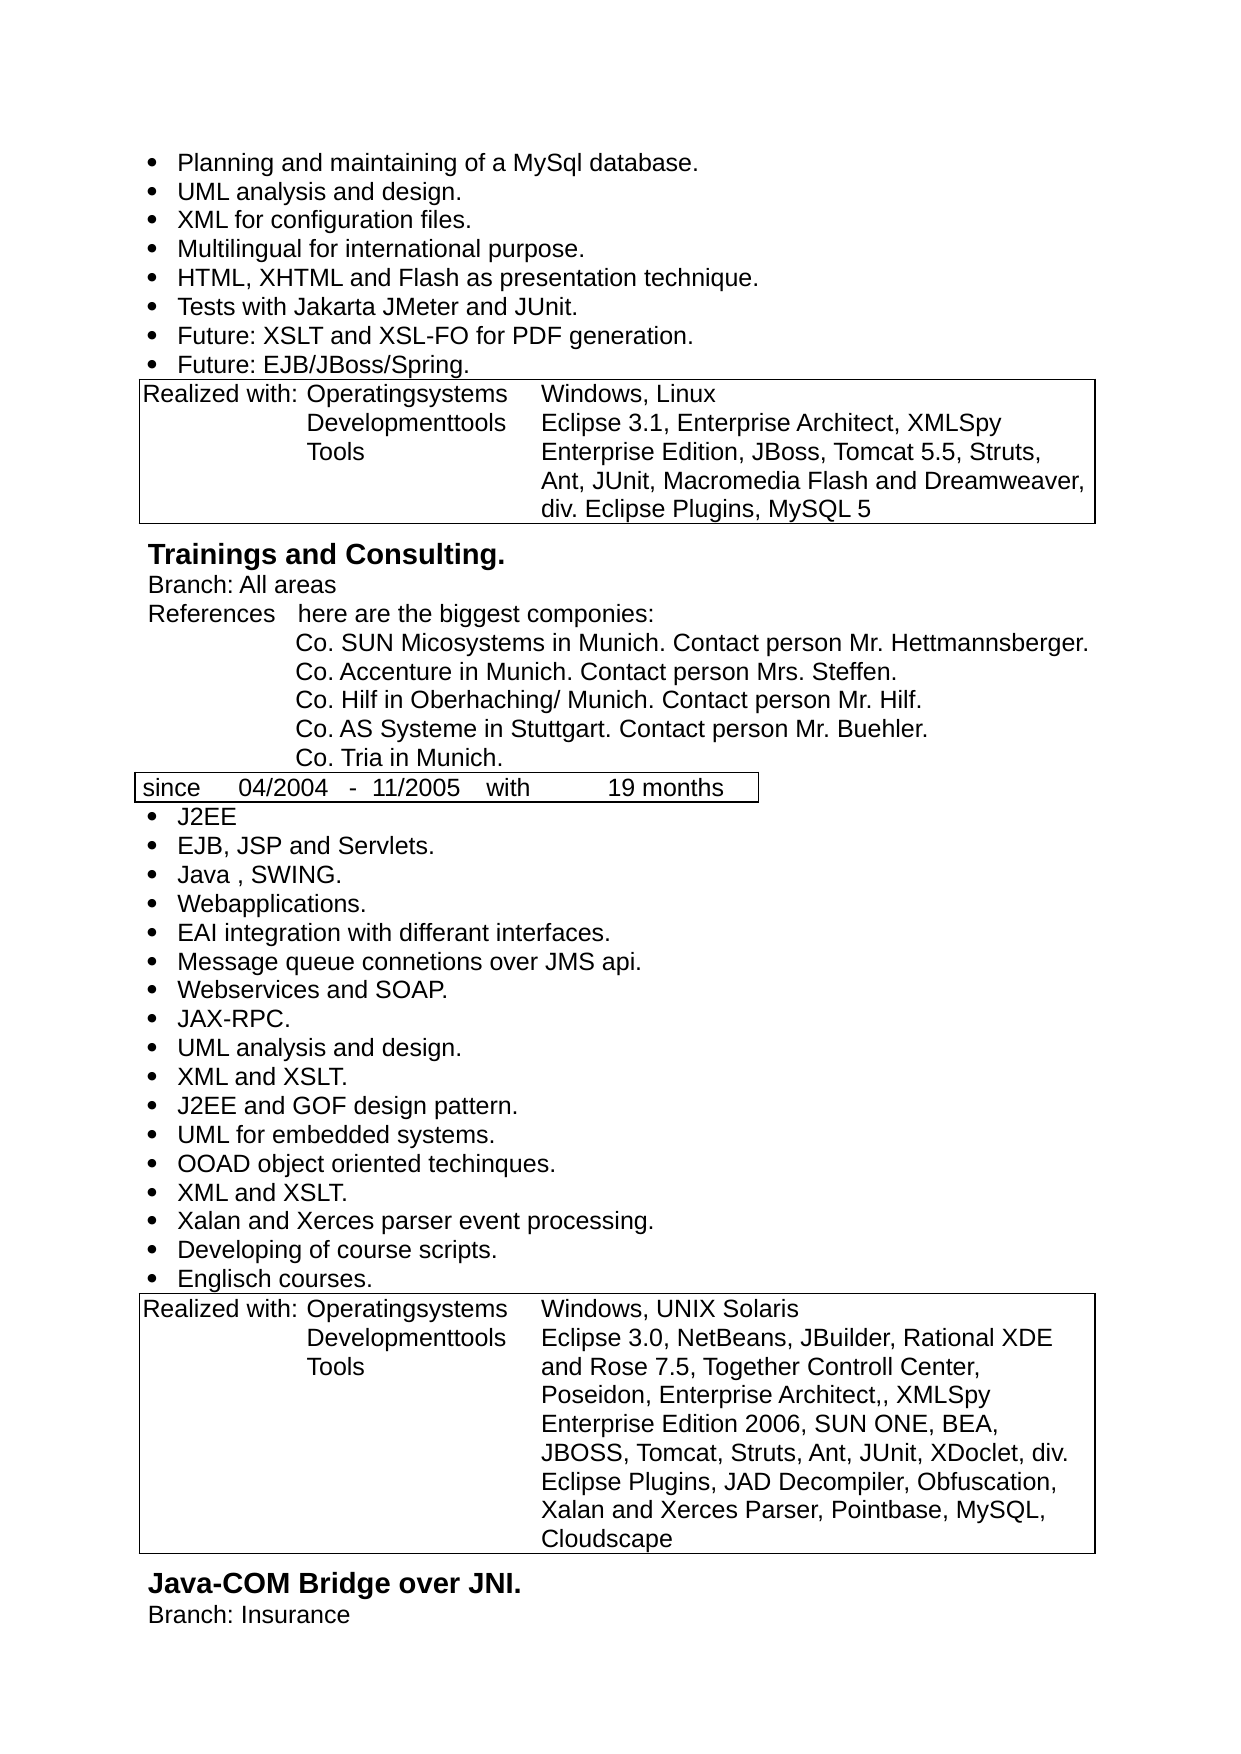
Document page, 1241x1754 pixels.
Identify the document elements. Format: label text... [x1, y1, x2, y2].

text Co. AS Systeme in Stuttgart. Contact person Mr. Buehler. [221, 714, 1104, 743]
list XML for configuration files. [148, 205, 1104, 234]
table_header Realized with: [140, 1294, 303, 1323]
table_header 19 months [600, 773, 758, 801]
table_cell Developmenttools Tools [303, 1323, 538, 1553]
table_header Operatingsystems [303, 380, 538, 408]
text Branch: Insurance [148, 1600, 1104, 1628]
list Java , SWING. [148, 860, 1104, 889]
text References here are the biggest componies: [148, 599, 1104, 628]
list J2EE and GOF design pattern. [148, 1091, 1104, 1120]
table_header since [136, 773, 231, 801]
list XML and XSLT. [148, 1177, 1104, 1206]
list HTML, XHTML and Flash as presentation technique. [148, 263, 1104, 292]
subtitle Java-COM Bridge over JNI. [148, 1566, 1104, 1600]
table_cell Eclipse 3.0, NetBeans, JBuilder, Rational XDE and Rose 7.5, Together Controll Center, Poseidon, Enterprise Architect,, XMLSpy Enterprise Edition 2006, SUN ONE, BEA, JBOSS, Tomcat, Struts, Ant, JUnit, XDoclet, div. Eclipse Plugins, JAD Decompiler, Obfuscation, Xalan and Xerces Parser, Pointbase, MySQL, Cloudscape [538, 1323, 1094, 1553]
list Planning and maintaining of a MySql database. [148, 148, 1104, 176]
list XML and XSLT. [148, 1062, 1104, 1091]
list UML for embedded systems. [148, 1120, 1104, 1149]
text Co. SUN Micosystems in Munich. Contact person Mr. Hettmannsberger. [221, 628, 1104, 657]
table_header - [341, 773, 364, 801]
table_header with [479, 773, 600, 801]
table_cell [140, 408, 303, 523]
list Multilingual for international purpose. [148, 234, 1104, 263]
list UML analysis and design. [148, 176, 1104, 205]
table_header 11/2005 [365, 773, 479, 801]
text Branch: All areas [148, 570, 1104, 599]
list EAI integration with differant interfaces. [148, 918, 1104, 947]
table_header Windows, UNIX Solaris [538, 1294, 1094, 1323]
list Webapplications. [148, 889, 1104, 918]
list Webservices and SOAP. [148, 976, 1104, 1004]
list Message queue connetions over JMS api. [148, 947, 1104, 976]
list Xalan and Xerces parser event processing. [148, 1206, 1104, 1235]
list EJB, JSP and Servlets. [148, 831, 1104, 860]
table_cell [140, 1323, 303, 1553]
table_header Windows, Linux [538, 380, 1094, 408]
list J2EE [148, 802, 1104, 831]
table_header 04/2004 [231, 773, 341, 801]
list Developing of course scripts. [148, 1235, 1104, 1264]
table_cell Developmenttools Tools [303, 408, 538, 523]
list JAX-RPC. [148, 1004, 1104, 1033]
list UML analysis and design. [148, 1033, 1104, 1062]
list Tests with Jakarta JMeter and JUnit. [148, 292, 1104, 321]
table_cell Eclipse 3.1, Enterprise Architect, XMLSpy Enterprise Edition, JBoss, Tomcat 5.5, Struts, Ant, JUnit, Macromedia Flash and Dreamweaver, div. Eclipse Plugins, MySQL 5 [538, 408, 1094, 523]
list Englisch courses. [148, 1264, 1104, 1293]
list Future: XSLT and XSL-FO for PDF generation. [148, 321, 1104, 349]
text Co. Tria in Munich. [221, 743, 1104, 772]
table_header Realized with: [140, 380, 303, 408]
list OOAD object oriented techinques. [148, 1149, 1104, 1177]
list Future: EJB/JBoss/Spring. [148, 349, 1104, 378]
subtitle Trainings and Consulting. [148, 537, 1104, 570]
table_header Operatingsystems [303, 1294, 538, 1323]
text Co. Accenture in Munich. Contact person Mrs. Steffen. [221, 657, 1104, 685]
text Co. Hilf in Oberhaching/ Munich. Contact person Mr. Hilf. [221, 685, 1104, 714]
